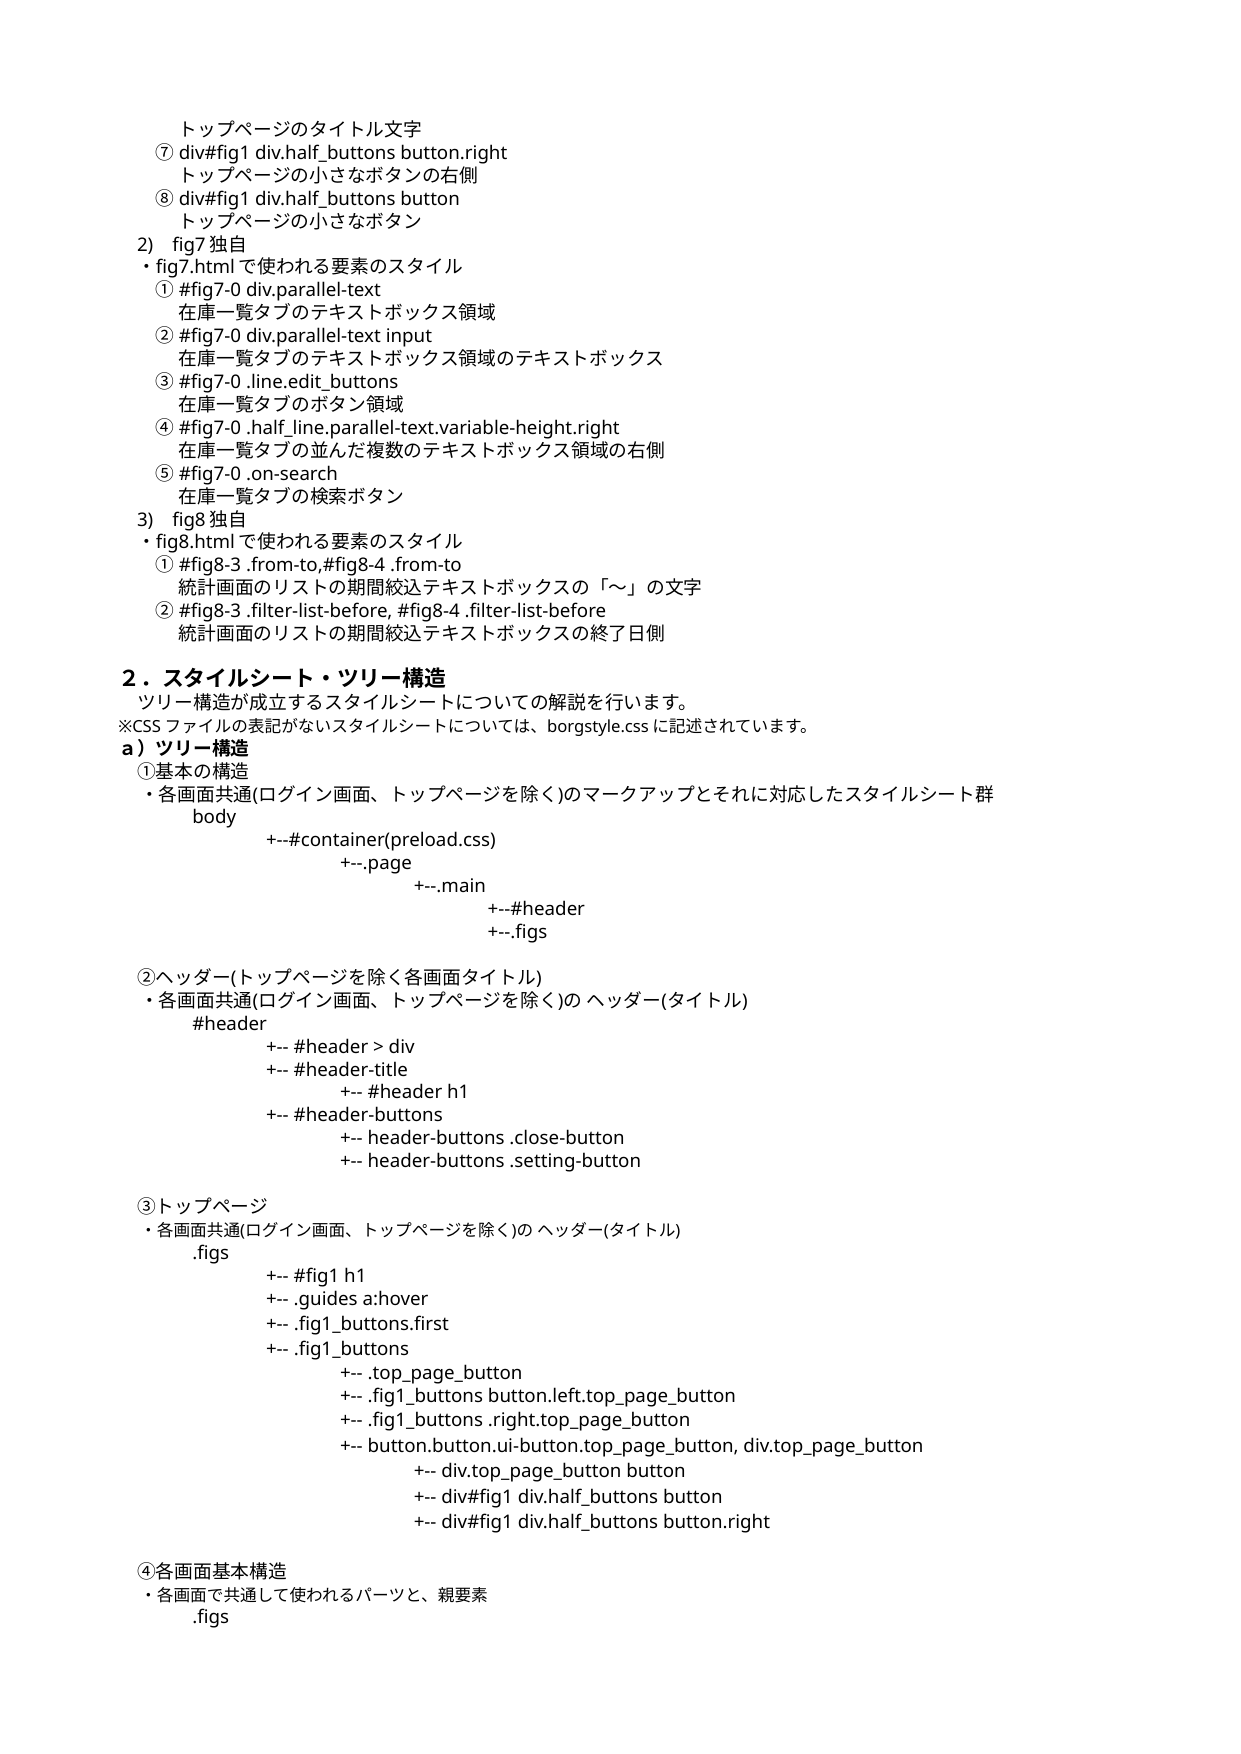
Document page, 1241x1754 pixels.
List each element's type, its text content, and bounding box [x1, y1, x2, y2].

text body [118, 806, 1122, 828]
text ・各画面共通(ログイン画面、トップページを除く)の ヘッダー(タイトル) [140, 989, 1122, 1012]
text +-- #header-title [118, 1058, 1122, 1081]
text +-- button.button.ui-button.top_page_button, div.top_page_button [118, 1432, 1122, 1458]
text ③ #fig7-0 .line.edit_buttons [118, 370, 1122, 393]
text 在庫一覧タブのボタン領域 [118, 393, 1122, 416]
text +-- div#fig1 div.half_buttons button [118, 1483, 1122, 1509]
text トップページの小さなボタンの右側 [118, 164, 1122, 187]
text 在庫一覧タブのテキストボックス領域のテキストボックス [118, 347, 1122, 370]
text 在庫一覧タブの検索ボタン [118, 485, 1122, 508]
text +-- .fig1_buttons .right.top_page_button [118, 1407, 1122, 1432]
text トップページのタイトル文字 [118, 118, 1122, 141]
text +--#container(preload.css) [118, 828, 1122, 851]
text ②ヘッダー(トップページを除く各画面タイトル) [118, 966, 1122, 989]
text +-- #header > div [118, 1035, 1122, 1058]
text ※CSSファイルの表記がないスタイルシートについては、borgstyle.cssに記述されています。 [118, 714, 1122, 737]
text +-- .fig1_buttons [118, 1335, 1122, 1361]
text +-- header-buttons .setting-button [118, 1149, 1122, 1172]
text 3) fig8独自 [118, 508, 1122, 531]
text +--.main [118, 874, 1122, 897]
text ④ #fig7-0 .half_line.parallel-text.variable-height.right [118, 416, 1122, 439]
text ・fig7.htmlで使われる要素のスタイル [118, 256, 1122, 278]
text +-- div.top_page_button button [118, 1458, 1122, 1483]
text ② #fig7-0 div.parallel-text input [118, 324, 1122, 347]
text ⑤ #fig7-0 .on-search [118, 462, 1122, 485]
text ① #fig8-3 .from-to,#fig8-4 .from-to [118, 553, 1122, 576]
text ① #fig7-0 div.parallel-text [118, 278, 1122, 301]
text ⑦ div#fig1 div.half_buttons button.right [118, 141, 1122, 164]
text +-- .top_page_button [118, 1361, 1122, 1384]
text 統計画面のリストの期間絞込テキストボックスの終了日側 [118, 622, 1122, 645]
text +-- #fig1 h1 [118, 1264, 1122, 1287]
text 統計画面のリストの期間絞込テキストボックスの「〜」の文字 [118, 576, 1122, 599]
text ・各画面で共通して使われるパーツと、親要素 [140, 1583, 1122, 1606]
text +-- header-buttons .close-button [118, 1126, 1122, 1149]
text .figs [118, 1606, 1122, 1628]
text ツリー構造が成立するスタイルシートについての解説を行います。 [118, 691, 1122, 714]
text +--#header [118, 897, 1122, 920]
text ・各画面共通(ログイン画面、トップページを除く)のマークアップとそれに対応したスタイルシート群 [140, 783, 1122, 806]
text ・fig8.htmlで使われる要素のスタイル [118, 531, 1122, 553]
text #header [118, 1012, 1122, 1035]
text +--.page [118, 851, 1122, 874]
text 在庫一覧タブのテキストボックス領域 [118, 301, 1122, 324]
text ② #fig8-3 .filter-list-before, #fig8-4 .filter-list-before [118, 599, 1122, 622]
text ④各画面基本構造 [118, 1560, 1122, 1583]
text +--.figs [118, 920, 1122, 943]
text +-- #header-buttons [118, 1103, 1122, 1126]
text +-- .fig1_buttons.first [118, 1310, 1122, 1335]
text ③トップページ [118, 1195, 1122, 1218]
text .figs [118, 1241, 1122, 1264]
text ａ）ツリー構造 [118, 737, 1122, 760]
text ・各画面共通(ログイン画面、トップページを除く)の ヘッダー(タイトル) [140, 1218, 1122, 1241]
text +-- .fig1_buttons button.left.top_page_button [118, 1384, 1122, 1407]
text 在庫一覧タブの並んだ複数のテキストボックス領域の右側 [118, 439, 1122, 462]
text 2) fig7独自 [118, 233, 1122, 256]
text +-- div#fig1 div.half_buttons button.right [118, 1509, 1122, 1534]
text ２．スタイルシート・ツリー構造 [118, 668, 1122, 691]
text +-- .guides a:hover [118, 1287, 1122, 1310]
text +-- #header h1 [118, 1081, 1122, 1103]
text トップページの小さなボタン [118, 210, 1122, 233]
text ⑧ div#fig1 div.half_buttons button [118, 187, 1122, 210]
text ①基本の構造 [118, 760, 1122, 783]
